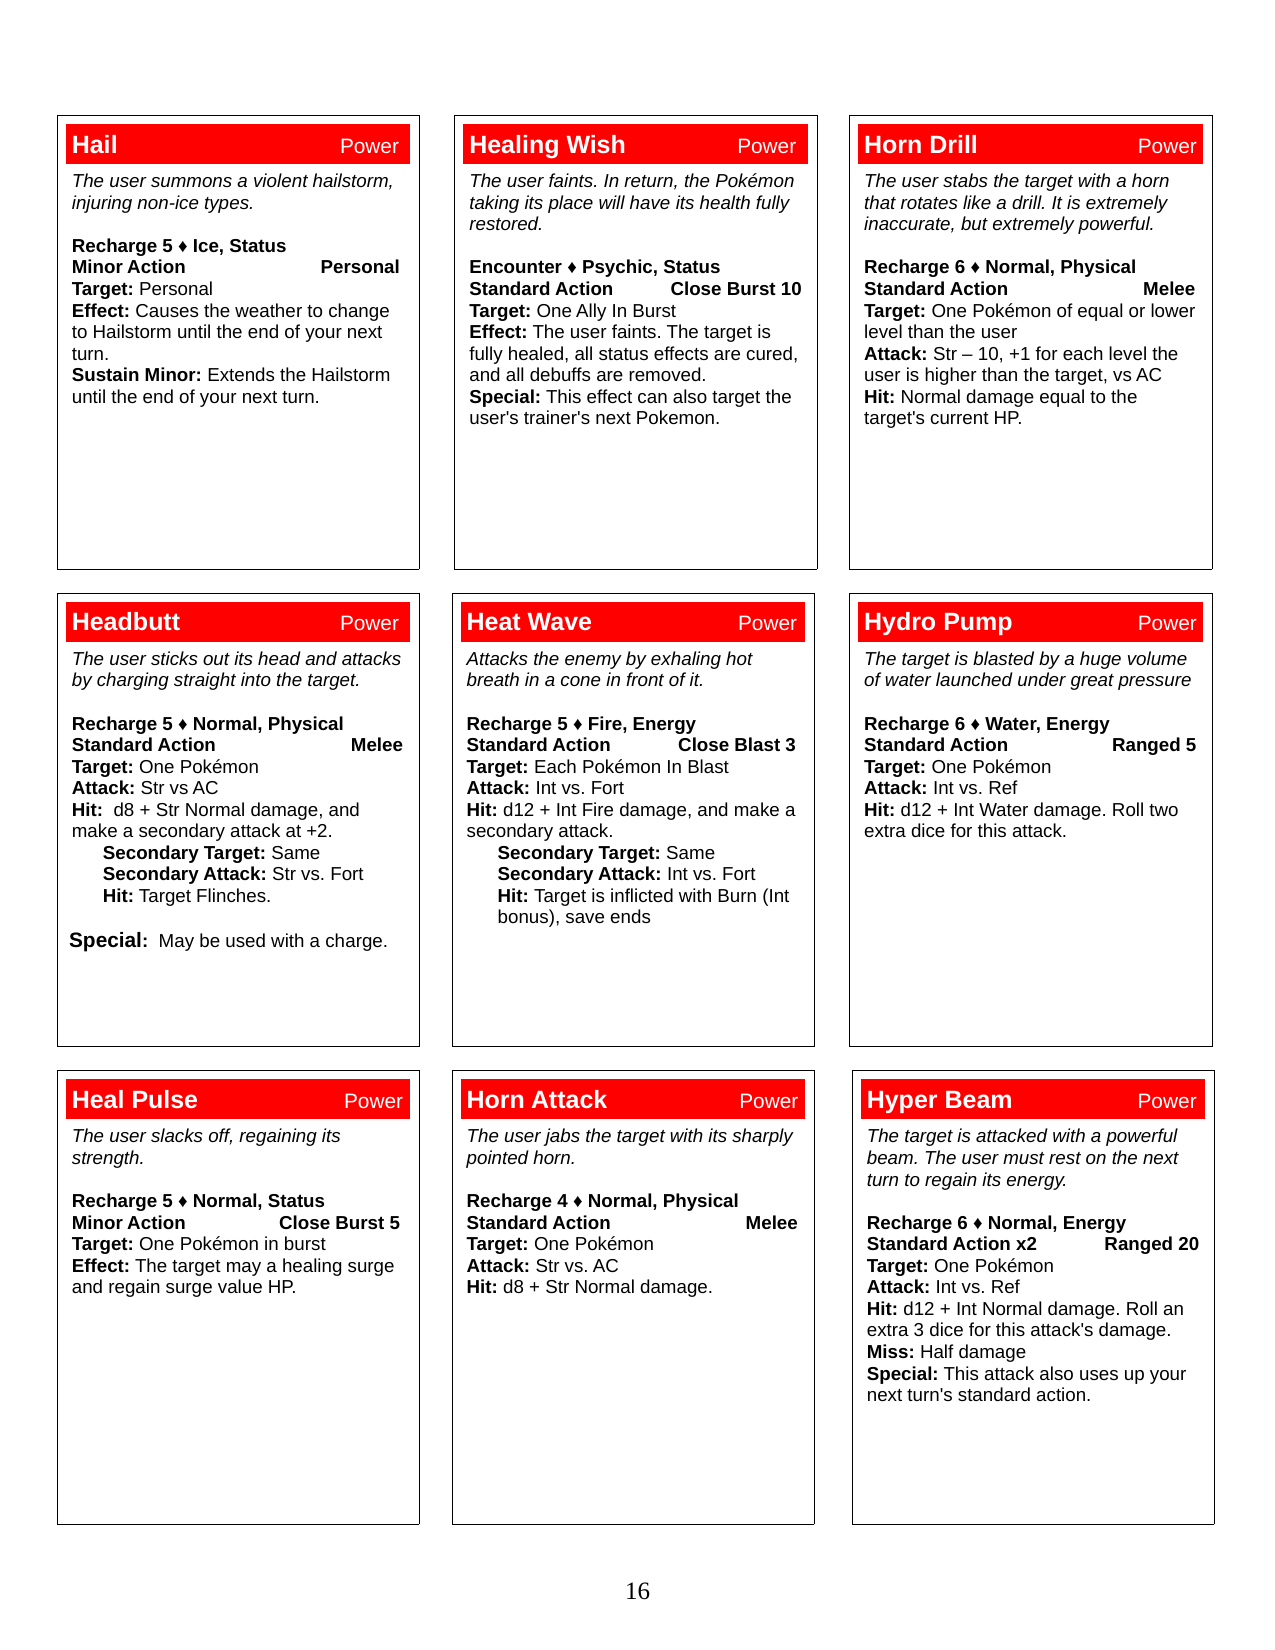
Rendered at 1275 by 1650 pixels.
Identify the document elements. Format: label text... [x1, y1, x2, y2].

table_cell The user sticks out its head and attacks by charging straight into the target. Recharge 5 ♦ Normal, Physical Standard Action Melee Target: One Pokémon Attack: Str vs AC Hit: d8 + Str Normal damage, and make a secondary attack at +2. Secondary Target: Same Secondary Attack: Str vs. Fort Hit: Target Flinches. Special: May be used with a charge. [66, 642, 410, 979]
table_cell The user summons a violent hailstorm, injuring non-ice types. Recharge 5 ♦ Ice, Status Minor Action Personal Target: Personal Effect: Causes the weather to change to Hailstorm until the end of your next turn. Sustain Minor: Extends the Hailstorm until the end of your next turn. [66, 164, 410, 413]
table_header Heat Wave Power [461, 602, 805, 642]
table_header Headbutt Power [66, 602, 410, 642]
table_header Horn Attack Power [461, 1079, 805, 1119]
table_header Hail Power [66, 124, 410, 164]
table_cell The user slacks off, regaining its strength. Recharge 5 ♦ Normal, Status Minor Action Close Burst 5 Target: One Pokémon in burst Effect: The target may a healing surge and regain surge value HP. [66, 1120, 410, 1303]
table_header Horn Drill Power [858, 124, 1203, 164]
table_header Hydro Pump Power [858, 602, 1203, 642]
table_cell The target is attacked with a powerful beam. The user must rest on the next turn to regain its energy. Recharge 6 ♦ Normal, Energy Standard Action x2 Ranged 20 Target: One Pokémon Attack: Int vs. Ref Hit: d12 + Int Normal damage. Roll an extra 3 dice for this attack's damage. Miss: Half damage Special: This attack also uses up your next turn's standard action. [861, 1120, 1205, 1411]
table_header Heal Pulse Power [66, 1079, 410, 1119]
table_cell The user jabs the target with its sharply pointed horn. Recharge 4 ♦ Normal, Physical Standard Action Melee Target: One Pokémon Attack: Str vs. AC Hit: d8 + Str Normal damage. [461, 1120, 805, 1303]
table_cell Attacks the enemy by exhaling hot breath in a cone in front of it. Recharge 5 ♦ Fire, Energy Standard Action Close Blast 3 Target: Each Pokémon In Blast Attack: Int vs. Fort Hit: d12 + Int Fire damage, and make a secondary attack. Secondary Target: Same Secondary Attack: Int vs. Fort Hit: Target is inflicted with Burn (Int bonus), save ends [461, 642, 805, 955]
table_cell The user stabs the target with a horn that rotates like a drill. It is extremely inaccurate, but extremely powerful. Recharge 6 ♦ Normal, Physical Standard Action Melee Target: One Pokémon of equal or lower level than the user Attack: Str – 10, +1 for each level the user is higher than the target, vs AC Hit: Normal damage equal to the target's current HP. [858, 164, 1203, 434]
table_header Hyper Beam Power [861, 1079, 1205, 1119]
table_cell The user faints. In return, the Pokémon taking its place will have its health fully restored. Encounter ♦ Psychic, Status Standard Action Close Burst 10 Target: One Ally In Burst Effect: The user faints. The target is fully healed, all status effects are cured, and all debuffs are removed. Special: This effect can also target the user's trainer's next Pokemon. [463, 164, 808, 434]
table_header Healing Wish Power [463, 124, 808, 164]
table_cell The target is blasted by a huge volume of water launched under great pressure Recharge 6 ♦ Water, Energy Standard Action Ranged 5 Target: One Pokémon Attack: Int vs. Ref Hit: d12 + Int Water damage. Roll two extra dice for this attack. [858, 642, 1203, 847]
